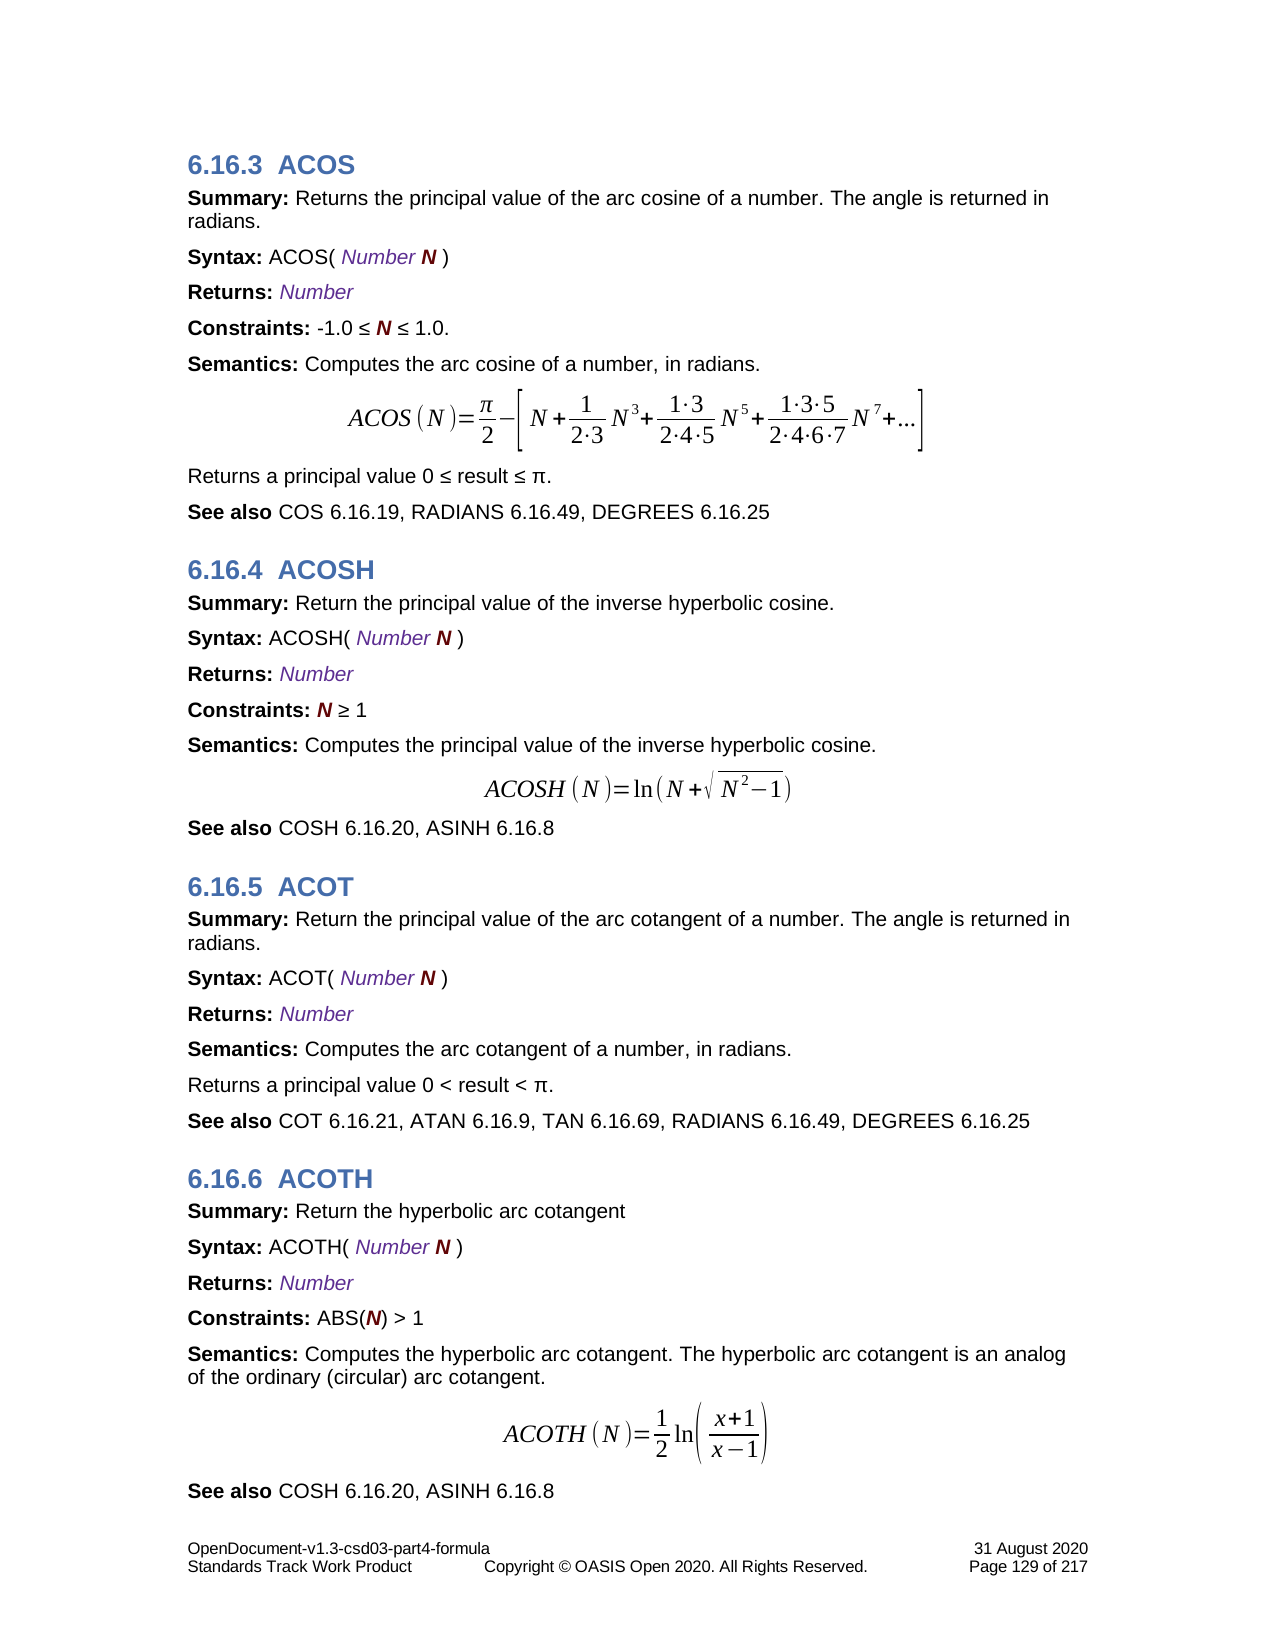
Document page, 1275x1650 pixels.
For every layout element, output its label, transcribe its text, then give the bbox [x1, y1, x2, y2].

text Syntax: ACOS( Number N ) [187, 245, 1088, 269]
text Returns: Number [187, 281, 1088, 304]
text Constraints: -1.0 ≤ N ≤ 1.0. [187, 316, 1088, 340]
text Syntax: ACOSH( Number N ) [187, 627, 1088, 650]
text Summary: Return the principal value of the inverse hyperbolic cosine. [187, 591, 1088, 615]
text See also COS 6.16.19, RADIANS 6.16.49, DEGREES 6.16.25 [187, 501, 1088, 524]
text Returns: Number [187, 662, 1088, 686]
text Semantics: Computes the arc cosine of a number, in radians. [187, 352, 1088, 376]
text Returns: Number [187, 1271, 1088, 1294]
text Constraints: N ≥ 1 [187, 698, 1088, 722]
text Semantics: Computes the principal value of the inverse hyperbolic cosine. [187, 734, 1088, 757]
text Semantics: Computes the hyperbolic arc cotangent. The hyperbolic arc cotangent is an analog of the ordinary (circular) arc cotangent. [187, 1342, 1088, 1389]
text Syntax: ACOTH( Number N ) [187, 1235, 1088, 1259]
text Returns a principal value 0 < result < π. [187, 1073, 1088, 1097]
text Returns: Number [187, 1002, 1088, 1026]
text See also COT 6.16.21, ATAN 6.16.9, TAN 6.16.69, RADIANS 6.16.49, DEGREES 6.16.25 [187, 1109, 1088, 1133]
subtitle ACOS [187, 150, 1088, 180]
text Summary: Return the hyperbolic arc cotangent [187, 1200, 1088, 1223]
text Summary: Returns the principal value of the arc cosine of a number. The angle is returned in radians. [187, 186, 1088, 233]
text Constraints: ABS(N) > 1 [187, 1307, 1088, 1330]
text See also COSH 6.16.20, ASINH 6.16.8 [187, 1479, 1088, 1503]
subtitle ACOTH [187, 1164, 1088, 1194]
text Syntax: ACOT( Number N ) [187, 967, 1088, 990]
text Returns a principal value 0 ≤ result ≤ π. [187, 465, 1088, 488]
text Semantics: Computes the arc cotangent of a number, in radians. [187, 1038, 1088, 1061]
subtitle ACOT [187, 871, 1088, 901]
text Summary: Return the principal value of the arc cotangent of a number. The angle is returned in radians. [187, 907, 1088, 954]
text See also COSH 6.16.20, ASINH 6.16.8 [187, 817, 1088, 840]
subtitle ACOSH [187, 555, 1088, 585]
